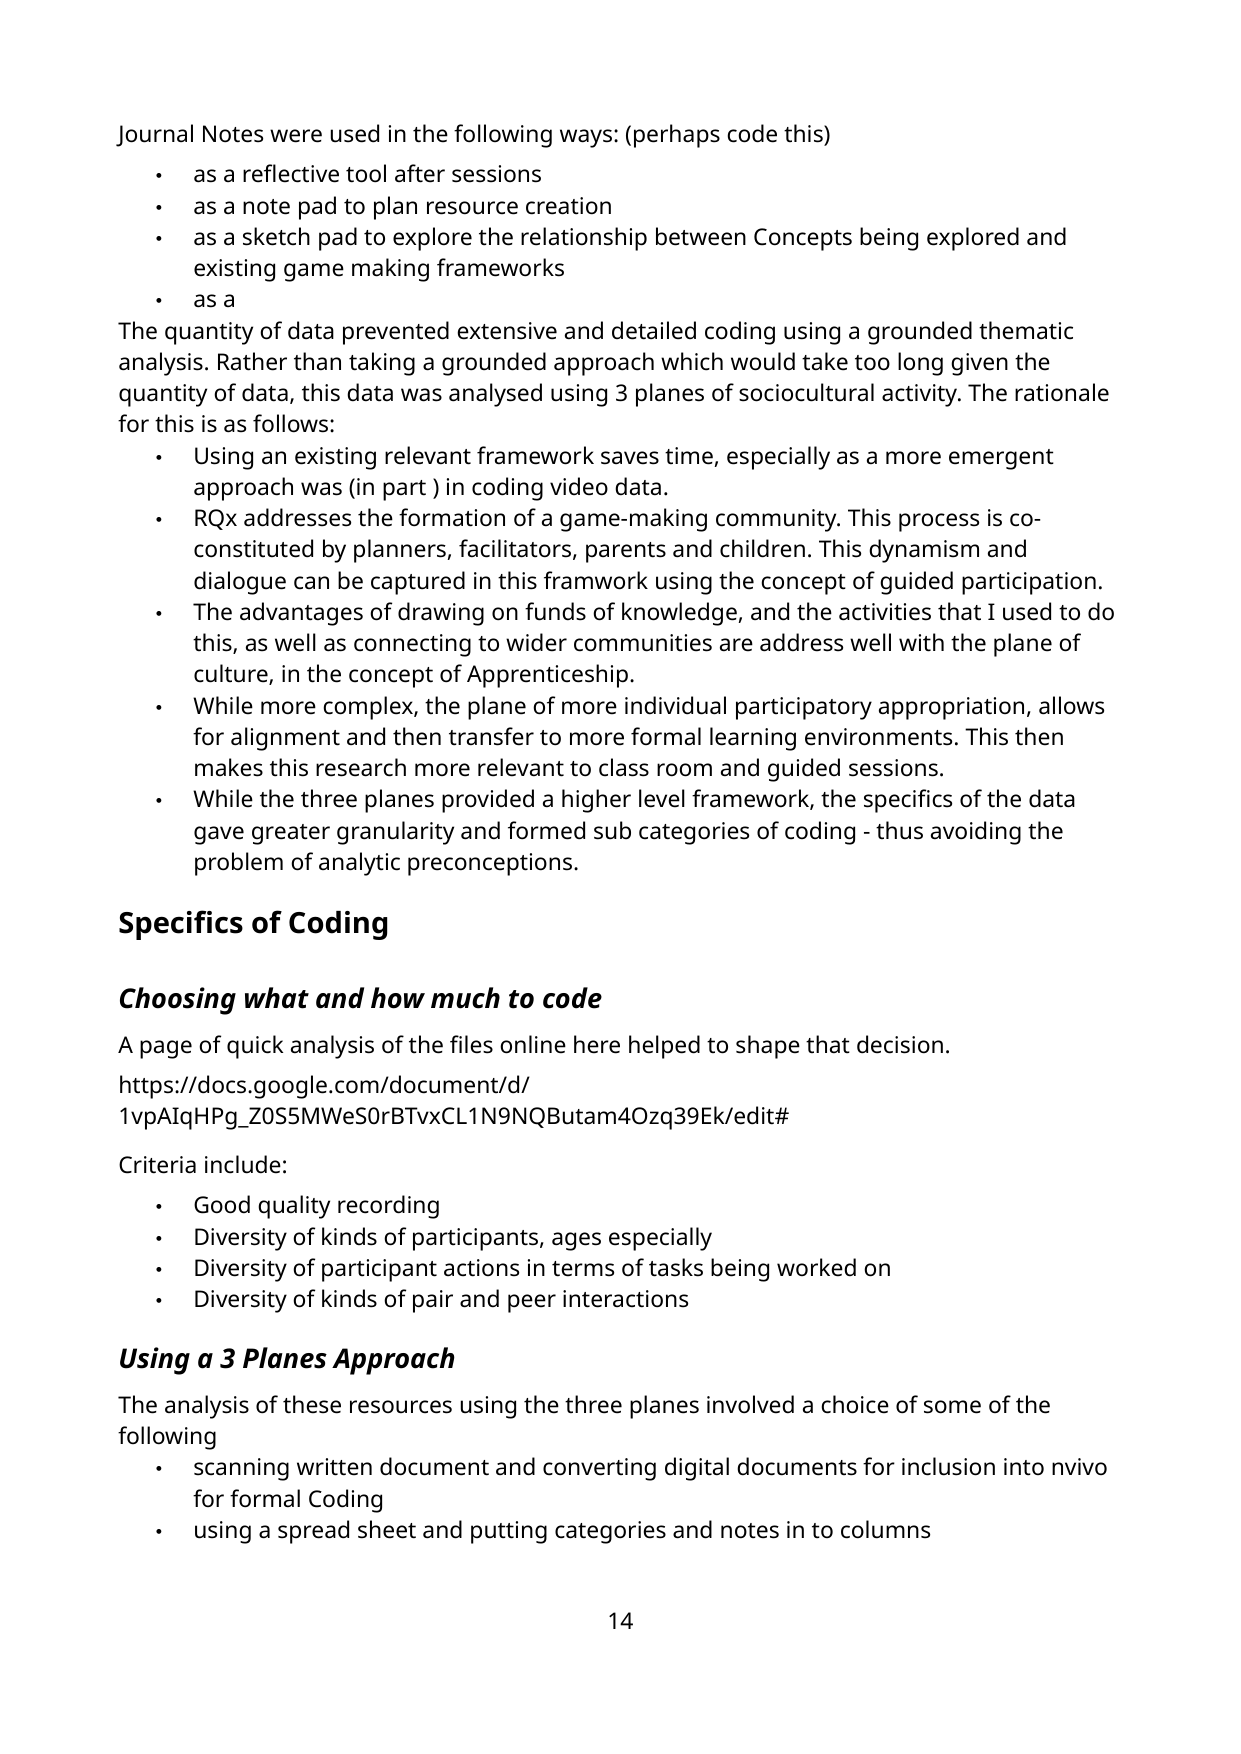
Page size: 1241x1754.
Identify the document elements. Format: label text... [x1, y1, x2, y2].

list as a [156, 283, 1122, 314]
list as a reflective tool after sessions [156, 158, 1122, 189]
list Diversity of kinds of participants, ages especially [156, 1221, 1122, 1252]
subtitle Specifics of Coding [118, 902, 1122, 942]
list RQx addresses the formation of a game-making community. This process is co-constituted by planners, facilitators, parents and children. This dynamism and dialogue can be captured in this framwork using the concept of guided participation. [156, 502, 1122, 596]
text Journal Notes were used in the following ways: (perhaps code this) [118, 118, 1122, 149]
subtitle Using a 3 Planes Approach [118, 1339, 1122, 1376]
list using a spread sheet and putting categories and notes in to columns [156, 1514, 1122, 1545]
list Good quality recording [156, 1189, 1122, 1221]
subtitle Choosing what and how much to code [118, 979, 1122, 1016]
list as a sketch pad to explore the relationship between Concepts being explored and existing game making frameworks [156, 221, 1122, 283]
list While the three planes provided a higher level framework, the specifics of the data gave greater granularity and formed sub categories of coding - thus avoiding the problem of analytic preconceptions. [156, 783, 1122, 877]
text A page of quick analysis of the files online here helped to shape that decision. [118, 1029, 1122, 1060]
text Criteria include: [118, 1149, 1122, 1181]
list Diversity of participant actions in terms of tasks being worked on [156, 1252, 1122, 1283]
list While more complex, the plane of more individual participatory appropriation, allows for alignment and then transfer to more formal learning environments. This then makes this research more relevant to class room and guided sessions. [156, 689, 1122, 783]
list Using an existing relevant framework saves time, especially as a more emergent approach was (in part ) in coding video data. [156, 439, 1122, 502]
text The quantity of data prevented extensive and detailed coding using a grounded thematic analysis. Rather than taking a grounded approach which would take too long given the quantity of data, this data was analysed using 3 planes of sociocultural activity. The rationale for this is as follows: [118, 314, 1122, 439]
list The advantages of drawing on funds of knowledge, and the activities that I used to do this, as well as connecting to wider communities are address well with the plane of culture, in the concept of Apprenticeship. [156, 596, 1122, 689]
text The analysis of these resources using the three planes involved a choice of some of the following [118, 1389, 1122, 1451]
list Diversity of kinds of pair and peer interactions [156, 1283, 1122, 1314]
list scanning written document and converting digital documents for inclusion into nvivo for formal Coding [156, 1451, 1122, 1514]
list as a note pad to plan resource creation [156, 189, 1122, 221]
text https://docs.google.com/document/d/1vpAIqHPg_Z0S5MWeS0rBTvxCL1N9NQButam4Ozq39Ek/edit# [118, 1069, 1122, 1131]
